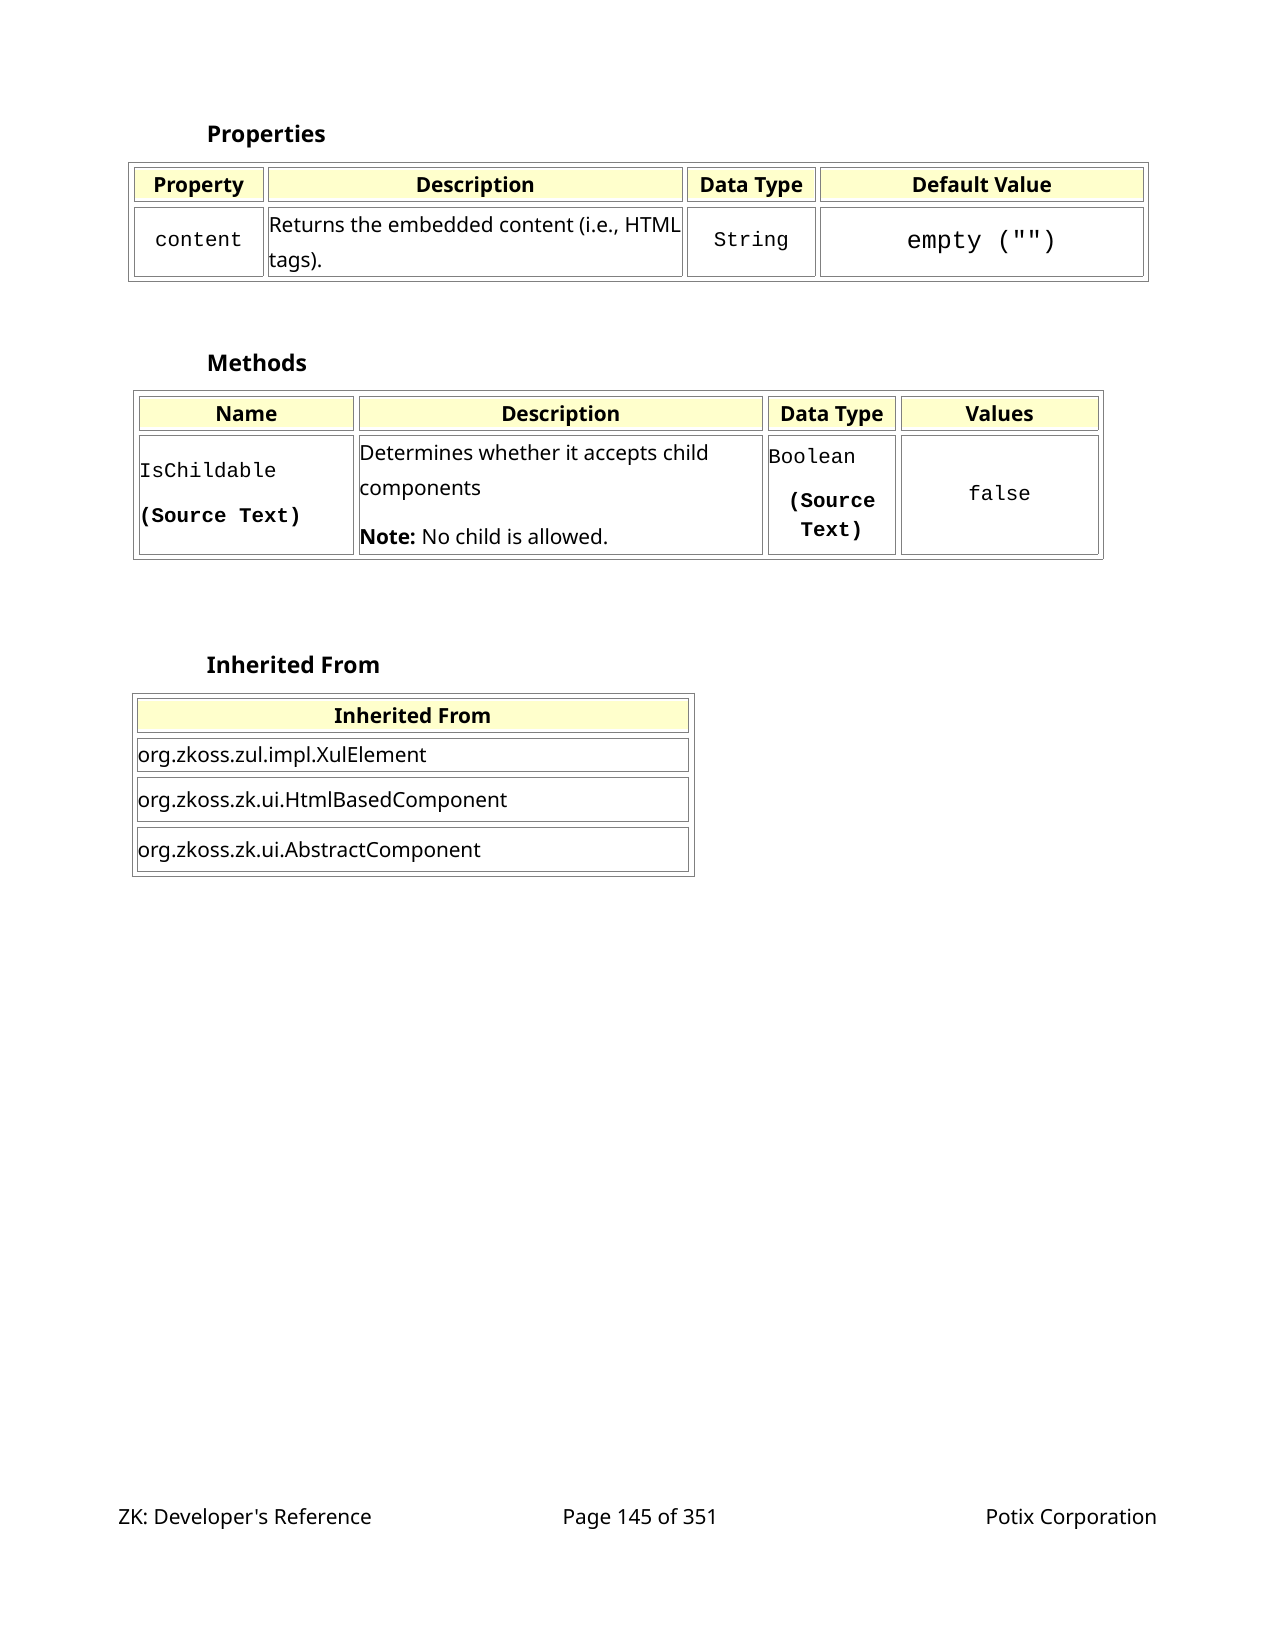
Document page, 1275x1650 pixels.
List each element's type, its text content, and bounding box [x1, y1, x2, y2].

table_cell org.zkoss.zk.ui.HtmlBasedComponent [134, 771, 691, 821]
table_header Values [898, 391, 1101, 430]
subtitle Inherited From [207, 649, 1157, 680]
table_header Description [266, 163, 685, 201]
table_header Name [136, 391, 356, 430]
subtitle Properties [207, 118, 1157, 149]
subtitle Methods [207, 347, 1157, 378]
table_cell org.zkoss.zk.ui.AbstractComponent [134, 821, 691, 871]
table_cell org.zkoss.zul.impl.XulElement [134, 732, 691, 771]
table_cell Returns the embedded content (i.e., HTML tags). [266, 201, 685, 276]
table_header Description [356, 391, 765, 430]
table_cell content [131, 201, 266, 276]
table_header Default Value [818, 163, 1146, 201]
table_header Property [131, 163, 266, 201]
table_cell false [898, 430, 1101, 553]
table_cell String [685, 201, 817, 276]
table_cell Boolean (Source Text) [765, 430, 898, 553]
table_header Data Type [685, 163, 817, 201]
table_header Inherited From [134, 694, 691, 732]
table_cell empty ("") [818, 201, 1146, 276]
table_header Data Type [765, 391, 898, 430]
table_cell IsChildable (Source Text) [136, 430, 356, 553]
table_cell Determines whether it accepts child components Note: No child is allowed. [356, 430, 765, 553]
